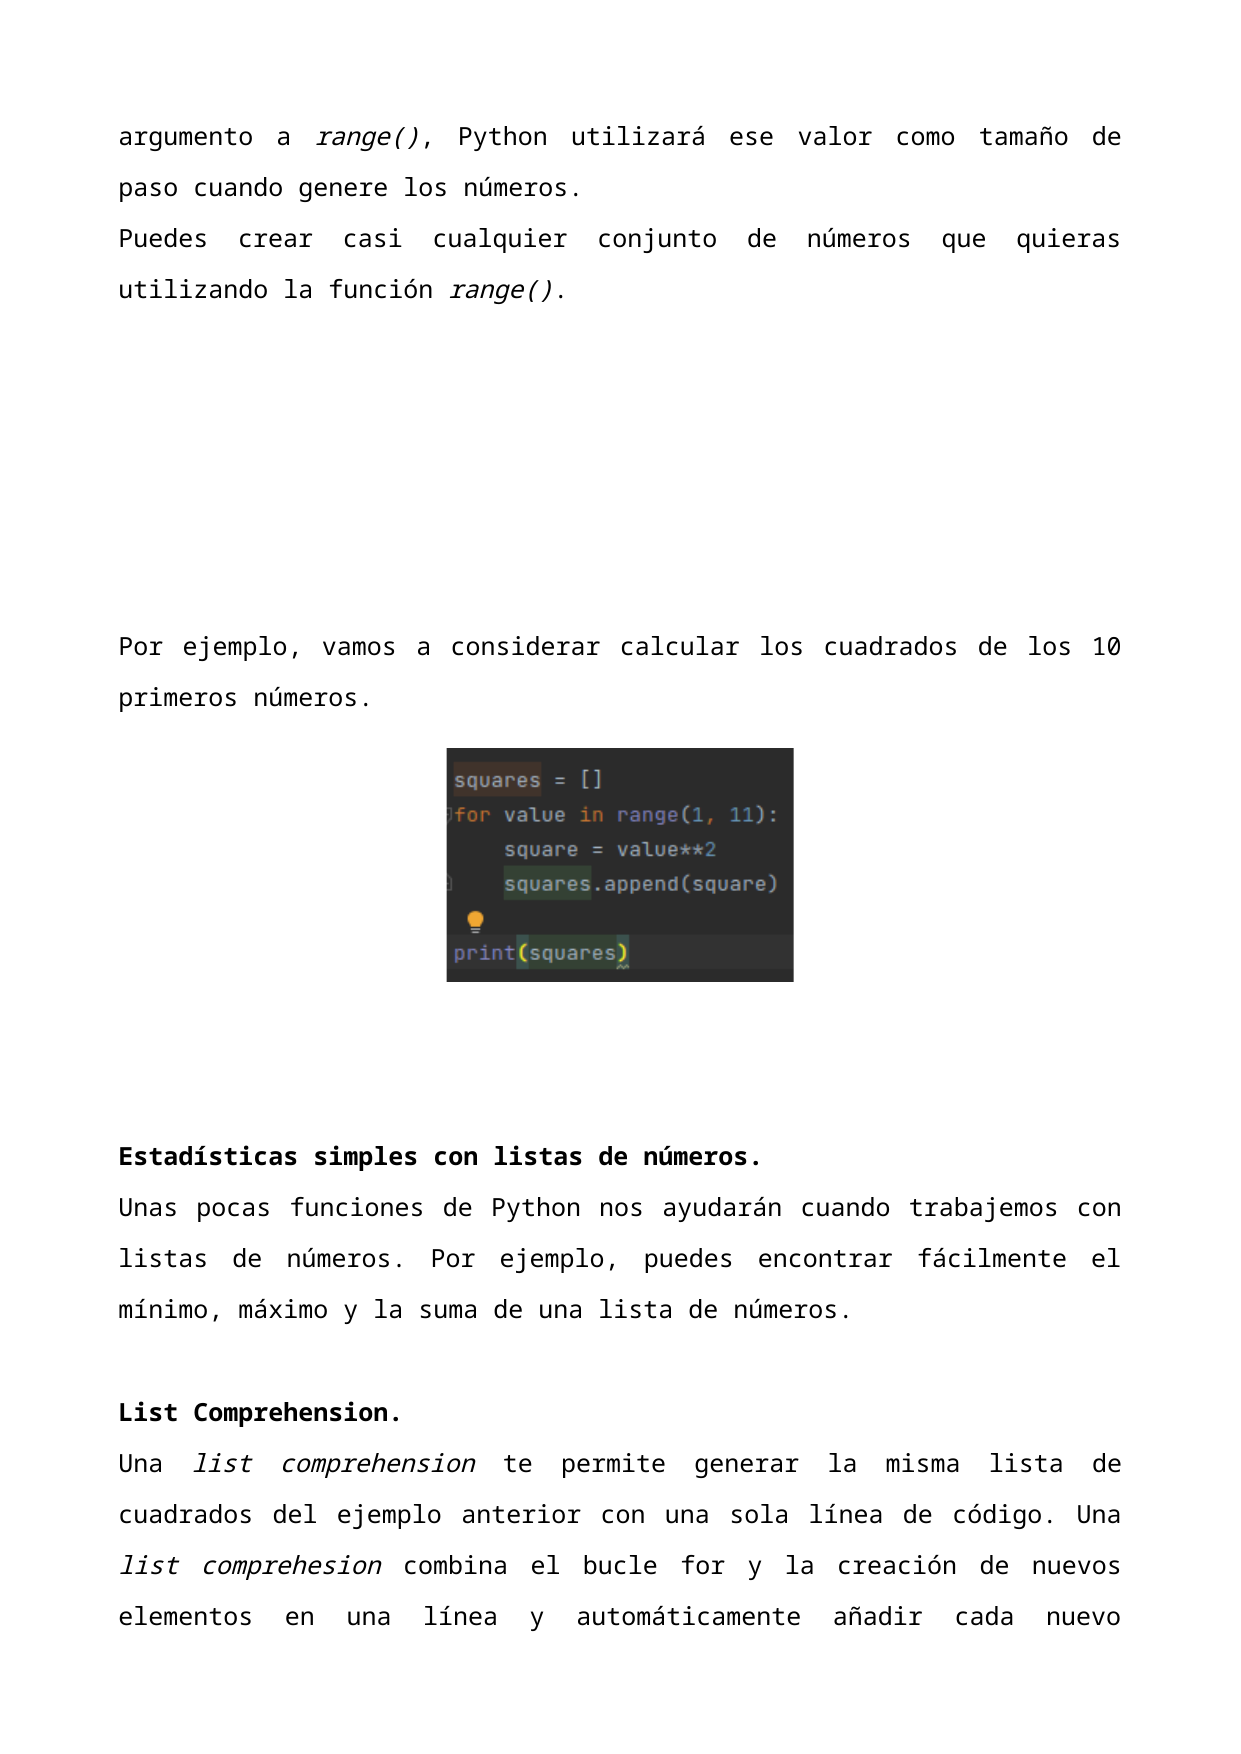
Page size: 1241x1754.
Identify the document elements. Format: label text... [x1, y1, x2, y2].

text Una list comprehension te permite generar la misma lista de cuadrados del ejemplo anterior con una sola línea de código. Una list comprehesion combina el bucle for y la creación de nuevos elementos en una línea y automáticamente añadir cada nuevo [118, 1445, 1122, 1632]
text List Comprehension. [118, 1394, 1122, 1428]
picture [446, 748, 794, 982]
text Por ejemplo, vamos a considerar calcular los cuadrados de los 10 primeros números. [118, 628, 1122, 714]
text Unas pocas funciones de Python nos ayudarán cuando trabajemos con listas de números. Por ejemplo, puedes encontrar fácilmente el mínimo, máximo y la suma de una lista de números. [118, 1190, 1122, 1326]
text argumento a range(), Python utilizará ese valor como tamaño de paso cuando genere los números. [118, 118, 1122, 203]
text Estadísticas simples con listas de números. [118, 1139, 1122, 1173]
text Puedes crear casi cualquier conjunto de números que quieras utilizando la función range(). [118, 220, 1122, 305]
